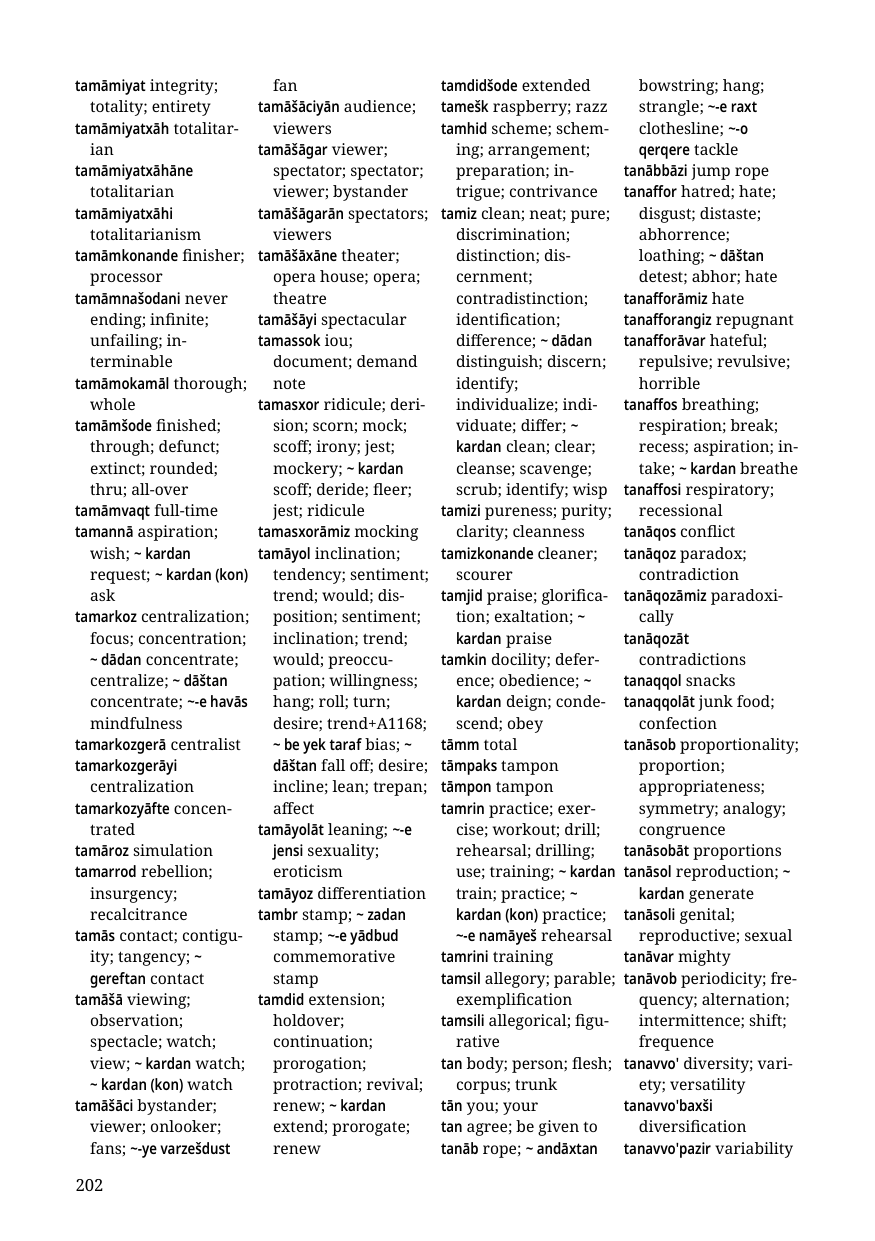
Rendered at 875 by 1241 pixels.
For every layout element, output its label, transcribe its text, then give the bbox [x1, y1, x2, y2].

text tamāšāci bystander; viewer; onlooker; fans; ~-ye varzešdust [75, 1095, 250, 1159]
text tāmpon tampon [441, 776, 616, 797]
text bow­string; hang; stran­gle; ~-e raxt clothesline; ~-o qerqere tackle [624, 75, 799, 160]
text tanavvo'pazir variability [624, 1137, 799, 1159]
text tamās contact; contigu­ity; tan­gency; ~ gereftan con­tact [75, 925, 250, 989]
text tamrini training [441, 946, 616, 967]
text tamāšāgar viewer; spectat­or; spectator; viewer; by­stander [258, 139, 433, 202]
text tamāmšode finished; through; defunct; extinct; rounded; thru; all-over [75, 415, 250, 500]
text tamāšāxāne theater; opera house; opera; the­atre [258, 245, 433, 309]
text tamāmnašodani never end­ing; infinite; unfail­ing; in­terminable [75, 287, 250, 372]
text tamāmvaqt full-time [75, 500, 250, 521]
text tamsil allegory; parable; ex­emplification [441, 967, 616, 1010]
text tambr stamp; ~ zadan stamp; ~-e yādbud com­memorative stamp [258, 904, 433, 989]
text tamešk raspberry; razz [441, 96, 616, 117]
text tamannā aspiration; wish; ~ kardan request; ~ kardan (kon) ask [75, 521, 250, 606]
text tanavvo' diversity; vari­ety; ver­satility [624, 1052, 799, 1095]
text tamāmiyat integrity; totali­ty; entirety [75, 75, 250, 117]
text tāmpaks tampon [441, 755, 616, 776]
text tan body; person; flesh; cor­pus; trunk [441, 1052, 616, 1095]
text tanāqozāt contradictions [624, 627, 799, 670]
text tamassok iou; document; de­mand note [258, 330, 433, 394]
text tanāb rope; ~ andāxtan [441, 1137, 616, 1159]
text tamiz clean; neat; pure; dis­crimination; distinc­tion; dis­cernment; contradist­inction; identifica­tion; difference; ~ dādan dis­tinguish; discern; identify; individualize; indi­viduate; differ; ~ kardan clean; clear; cleanse; scav­enge; scrub; identify; wisp [441, 202, 616, 500]
text tamāyolāt leaning; ~-e jensi sexuality; eroticism [258, 819, 433, 882]
text tamāmiyatxāhāne totalitari­an [75, 160, 250, 202]
text tamasxorāmiz mocking [258, 521, 433, 542]
text tamarkozgerā centralist [75, 734, 250, 755]
text tanaqqolāt junk food; con­fection [624, 691, 799, 734]
text tamarrod rebellion; insurg­ency; recalcitrance [75, 861, 250, 925]
text tanāsol reproduction; ~ kardan generate [624, 861, 799, 904]
text tanāsobāt proportions [624, 840, 799, 861]
text tamāyol inclination; ten­dency; sentiment; trend; would; dis­position; senti­ment; inclina­tion; trend; would; preoccu­pation; willingness; hang; roll; turn; desire; trend+A1168; ~ be yek taraf bias; ~ dāštan fall off; desire; incline; lean; trepan; affect [258, 542, 433, 819]
text tanaffos breathing; respirat­ion; break; recess; aspirat­ion; in­take; ~ kardan breathe [624, 394, 799, 479]
text tanāqozāmiz paradoxi­cally [624, 585, 799, 627]
text tanāsob proportionality; pro­portion; appropriate­ness; symmetry; analogy; congru­ence [624, 734, 799, 840]
text tamāšā viewing; observat­ion; spectacle; watch; view; ~ kardan watch; ~ kardan (kon) watch [75, 989, 250, 1095]
text tamāyoz differentiation [258, 882, 433, 904]
text tanāvob periodicity; fre­quency; alternation; interm­ittence; shift; fre­quence [624, 967, 799, 1052]
text tamhid scheme; schem­ing; ar­rangement; prepa­ration; in­trigue; con­trivance [441, 117, 616, 202]
text tan agree; be given to [441, 1116, 616, 1137]
text tanāsoli genital; reproduct­ive; sexual [624, 904, 799, 946]
text tanāqos conflict [624, 521, 799, 542]
text tamarkoz centralization; fo­cus; concentration; ~ dādan con­centrate; cen­tralize; ~ dāštan concen­trate; ~-e havās mindful­ness [75, 606, 250, 734]
text tanāvar mighty [624, 946, 799, 967]
text tamarkozgerāyi centralizat­ion [75, 755, 250, 797]
text tamdid extension; holdover; continuation; prorogation; protraction; revival; re­new; ~ kardan extend; prorogate; renew [258, 989, 433, 1159]
text tamāmiyatxāh totalitar­ian [75, 117, 250, 160]
text tamkin docility; defer­ence; obedience; ~ kardan deign; conde­scend; obey [441, 649, 616, 734]
text tān you; your [441, 1095, 616, 1116]
text tanafforāvar hateful; repuls­ive; revulsive; horri­ble [624, 330, 799, 394]
text tamāmiyatxāhi totalitariani­sm [75, 202, 250, 245]
text tāmm total [441, 734, 616, 755]
text fan [258, 75, 433, 96]
text tamāšāciyān audience; viewers [258, 96, 433, 139]
text tanafforangiz repugnant [624, 309, 799, 330]
text tamāroz simulation [75, 840, 250, 861]
text tamasxor ridicule; deri­sion; scorn; mock; scoff; irony; jest; mockery; ~ kardan scoff; deride; fleer; jest; ridicule [258, 394, 433, 521]
text tamizkonande cleaner; scourer [441, 542, 616, 585]
text tamarkozyāfte concen­trated [75, 797, 250, 840]
text tamāmokamāl thorough; whole [75, 372, 250, 415]
text tamsili allegorical; figu­rative [441, 1010, 616, 1052]
text tamāmkonande finisher; pro­cessor [75, 245, 250, 287]
text tamjid praise; glorifica­tion; exaltation; ~ kardan praise [441, 585, 616, 649]
text tamāšāyi spectacular [258, 309, 433, 330]
text tanaqqol snacks [624, 670, 799, 691]
text tanaffosi respiratory; reces­sional [624, 479, 799, 521]
text tanaffor hatred; hate; dis­gust; distaste; abhor­rence; loathing; ~ dāštan detest; ab­hor; hate [624, 181, 799, 287]
text tamdidšode extended [441, 75, 616, 96]
text tamāšāgarān spectators; view­ers [258, 202, 433, 245]
text tanābbāzi jump rope [624, 160, 799, 181]
text tanafforāmiz hate [624, 287, 799, 309]
text tanāqoz paradox; contradict­ion [624, 542, 799, 585]
text tanavvo'baxši diversificat­ion [624, 1095, 799, 1137]
text tamrin practice; exer­cise; workout; drill; re­hearsal; drilling; use; training; ~ kardan train; practice; ~ kardan (kon) practice; ~-e namāyeš re­hearsal [441, 797, 616, 946]
text tamizi pureness; purity; clar­ity; cleanness [441, 500, 616, 542]
